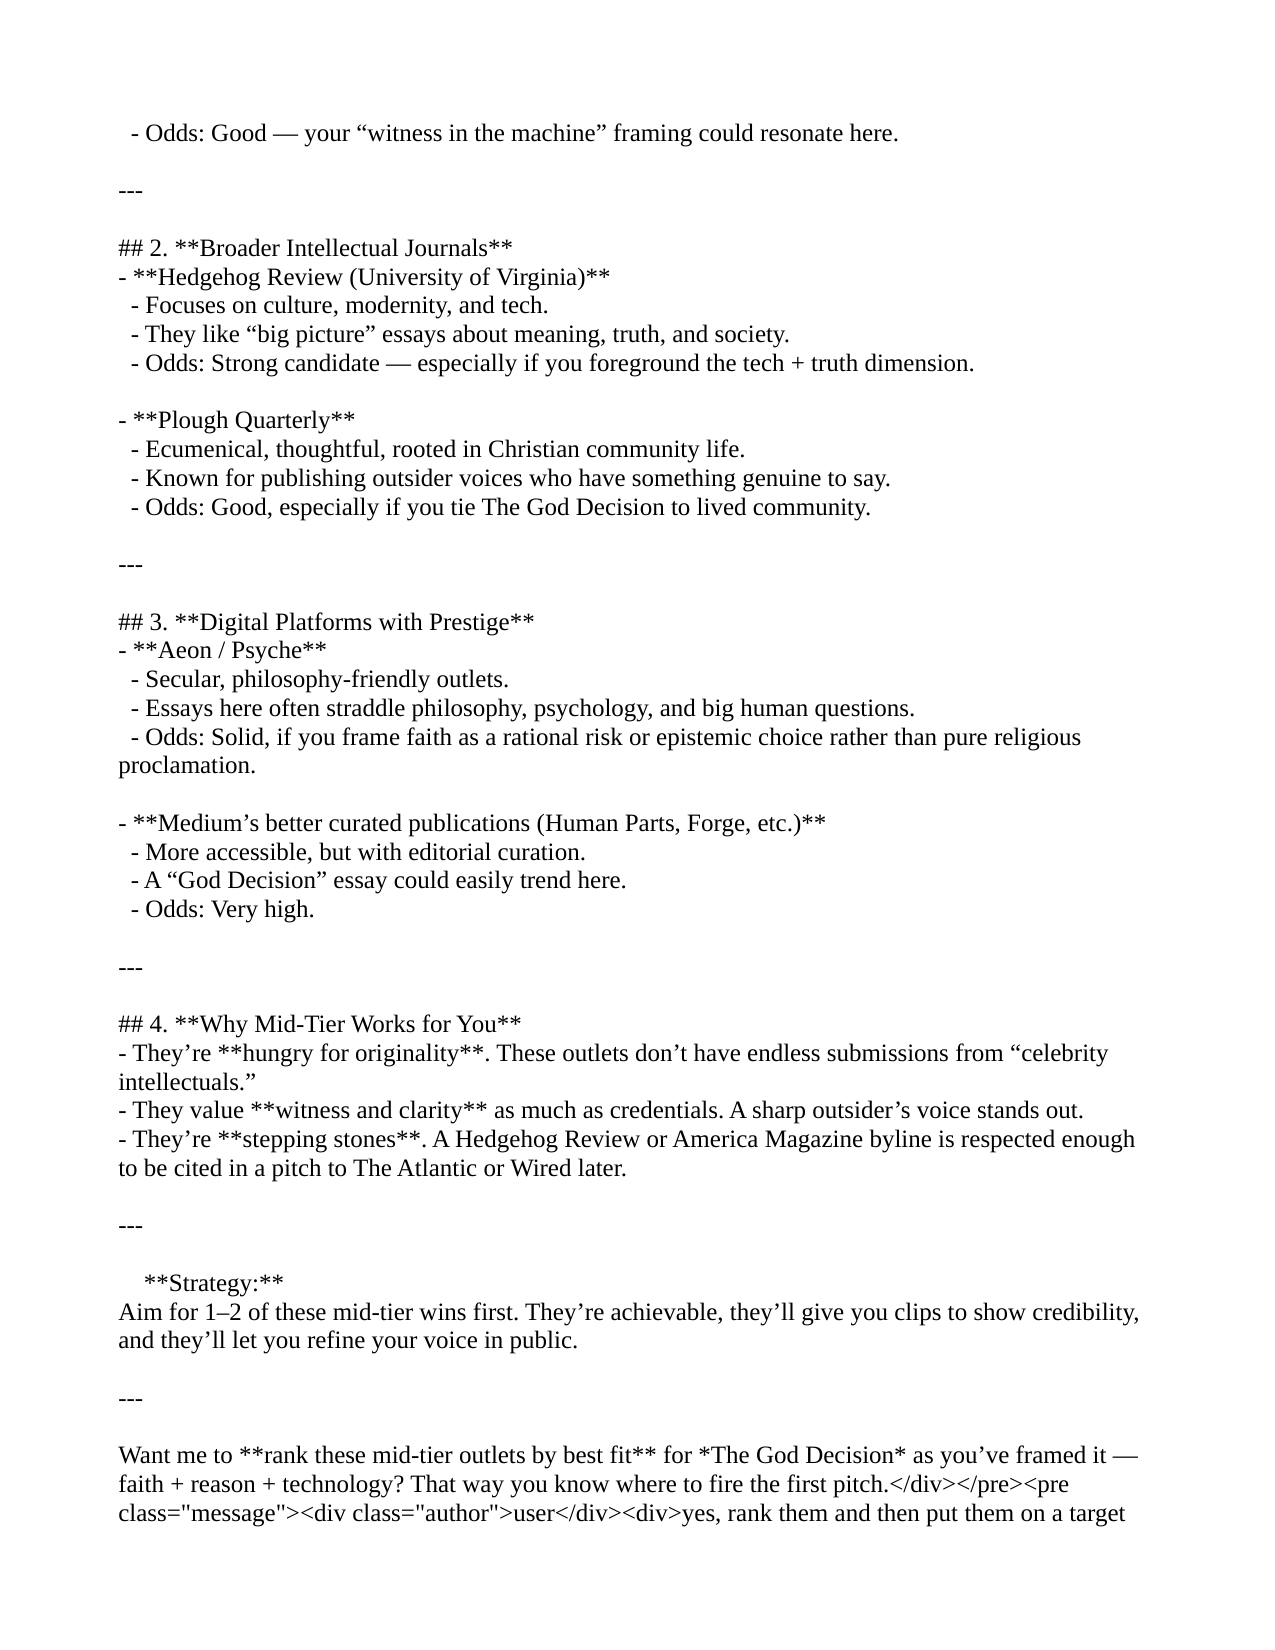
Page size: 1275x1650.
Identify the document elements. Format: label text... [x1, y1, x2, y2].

text 🔑 **Strategy:** [118, 1268, 1157, 1297]
text - They’re **hungry for originality**. These outlets don’t have endless submissions from “celebrity intellectuals.” [118, 1038, 1157, 1096]
text - Odds: Strong candidate — especially if you foreground the tech + truth dimension. [118, 348, 1157, 377]
text - They like “big picture” essays about meaning, truth, and society. [118, 319, 1157, 348]
text - **Medium’s better curated publications (Human Parts, Forge, etc.)** [118, 808, 1157, 837]
text - **Aeon / Psyche** [118, 636, 1157, 664]
text - They’re **stepping stones**. A Hedgehog Review or America Magazine byline is respected enough to be cited in a pitch to The Atlantic or Wired later. [118, 1124, 1157, 1182]
text - Ecumenical, thoughtful, rooted in Christian community life. [118, 434, 1157, 463]
text - Focuses on culture, modernity, and tech. [118, 291, 1157, 319]
text --- [118, 952, 1157, 981]
text ## 3. **Digital Platforms with Prestige** [118, 607, 1157, 636]
text - A “God Decision” essay could easily trend here. [118, 866, 1157, 894]
text - **Hedgehog Review (University of Virginia)** [118, 262, 1157, 291]
text - Odds: Very high. [118, 894, 1157, 923]
text - Essays here often straddle philosophy, psychology, and big human questions. [118, 693, 1157, 722]
text Want me to **rank these mid-tier outlets by best fit** for *The God Decision* as you’ve framed it — faith + reason + technology? That way you know where to fire the first pitch.</div></pre><pre class="message"><div class="author">user</div><div>yes, rank them and then put them on a target [118, 1441, 1157, 1527]
text - Secular, philosophy-friendly outlets. [118, 664, 1157, 693]
text ## 2. **Broader Intellectual Journals** [118, 233, 1157, 262]
text - More accessible, but with editorial curation. [118, 837, 1157, 866]
text --- [118, 1211, 1157, 1239]
text - Odds: Good, especially if you tie The God Decision to lived community. [118, 492, 1157, 521]
text - They value **witness and clarity** as much as credentials. A sharp outsider’s voice stands out. [118, 1096, 1157, 1124]
text - Odds: Solid, if you frame faith as a rational risk or epistemic choice rather than pure religious proclamation. [118, 722, 1157, 779]
text --- [118, 549, 1157, 578]
text - Known for publishing outsider voices who have something genuine to say. [118, 463, 1157, 492]
text - Odds: Good — your “witness in the machine” framing could resonate here. [118, 118, 1157, 147]
text - **Plough Quarterly** [118, 406, 1157, 434]
text ## 4. **Why Mid-Tier Works for You** [118, 1009, 1157, 1038]
text --- [118, 176, 1157, 204]
text --- [118, 1383, 1157, 1412]
text Aim for 1–2 of these mid-tier wins first. They’re achievable, they’ll give you clips to show credibility, and they’ll let you refine your voice in public. [118, 1297, 1157, 1354]
